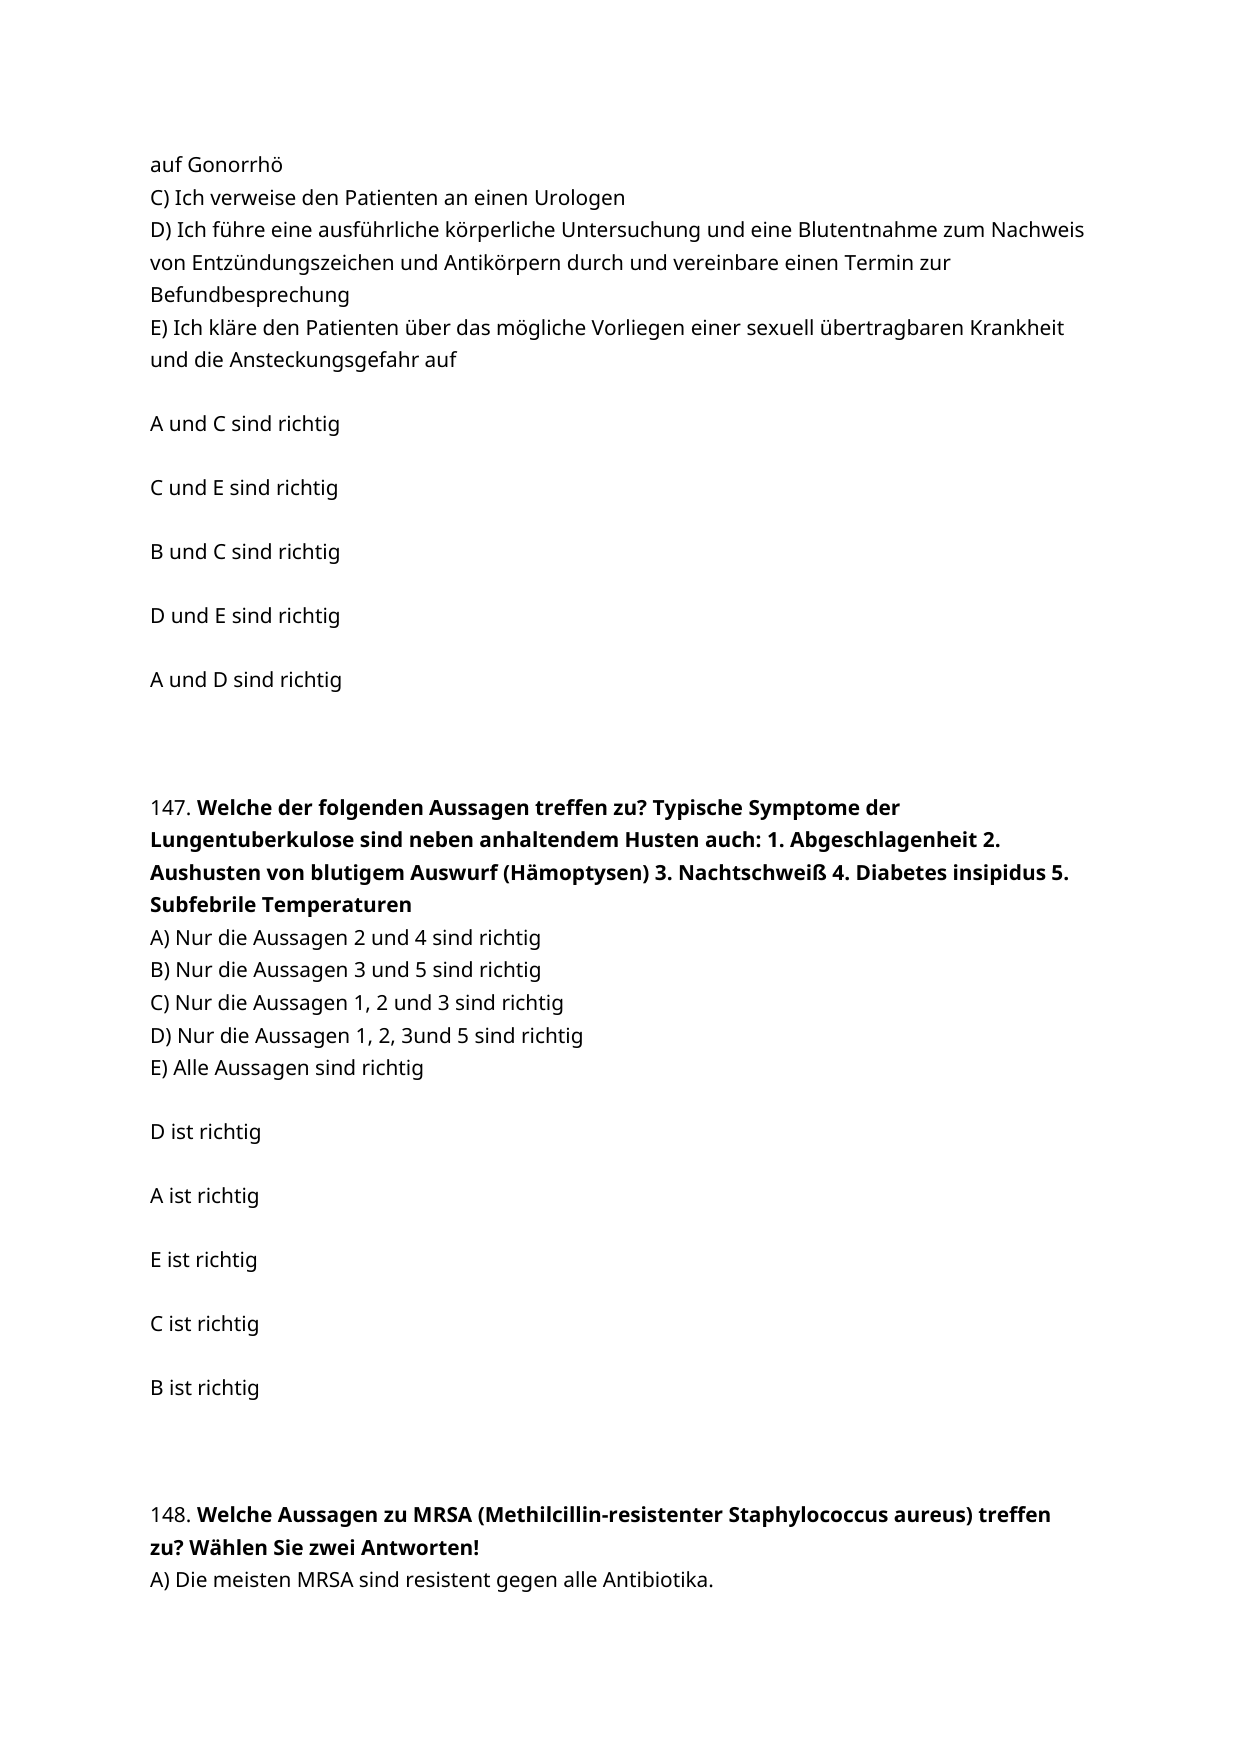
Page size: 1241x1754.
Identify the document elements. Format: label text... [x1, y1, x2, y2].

text C ist richtig [150, 1309, 1090, 1337]
text A ist richtig [150, 1181, 1090, 1209]
text 147. Welche der folgenden Aussagen treffen zu? Typische Symptome der Lungentuberkulose sind neben anhaltendem Husten auch: 1. Abgeschlagenheit 2. Aushusten von blutigem Auswurf (Hämoptysen) 3. Nachtschweiß 4. Diabetes insipidus 5. Subfebrile Temperaturen A) Nur die Aussagen 2 und 4 sind richtig B) Nur die Aussagen 3 und 5 sind richtig C) Nur die Aussagen 1, 2 und 3 sind richtig D) Nur die Aussagen 1, 2, 3und 5 sind richtig E) Alle Aussagen sind richtig [150, 793, 1090, 1082]
text B ist richtig [150, 1373, 1090, 1401]
text A und C sind richtig [150, 409, 1090, 438]
text D ist richtig [150, 1117, 1090, 1146]
text B und C sind richtig [150, 537, 1090, 566]
text C und E sind richtig [150, 473, 1090, 502]
text auf Gonorrhö C) Ich verweise den Patienten an einen Urologen D) Ich führe eine ausführliche körperliche Untersuchung und eine Blutentnahme zum Nachweis von Entzündungszeichen und Antikörpern durch und vereinbare einen Termin zur Befundbesprechung E) Ich kläre den Patienten über das mögliche Vorliegen einer sexuell übertragbaren Krankheit und die Ansteckungsgefahr auf [150, 150, 1090, 374]
text E ist richtig [150, 1245, 1090, 1273]
text A und D sind richtig [150, 665, 1090, 693]
text D und E sind richtig [150, 601, 1090, 629]
text 148. Welche Aussagen zu MRSA (Methilcillin-resistenter Staphylococcus aureus) treffen zu? Wählen Sie zwei Antworten! A) Die meisten MRSA sind resistent gegen alle Antibiotika. [150, 1500, 1090, 1594]
